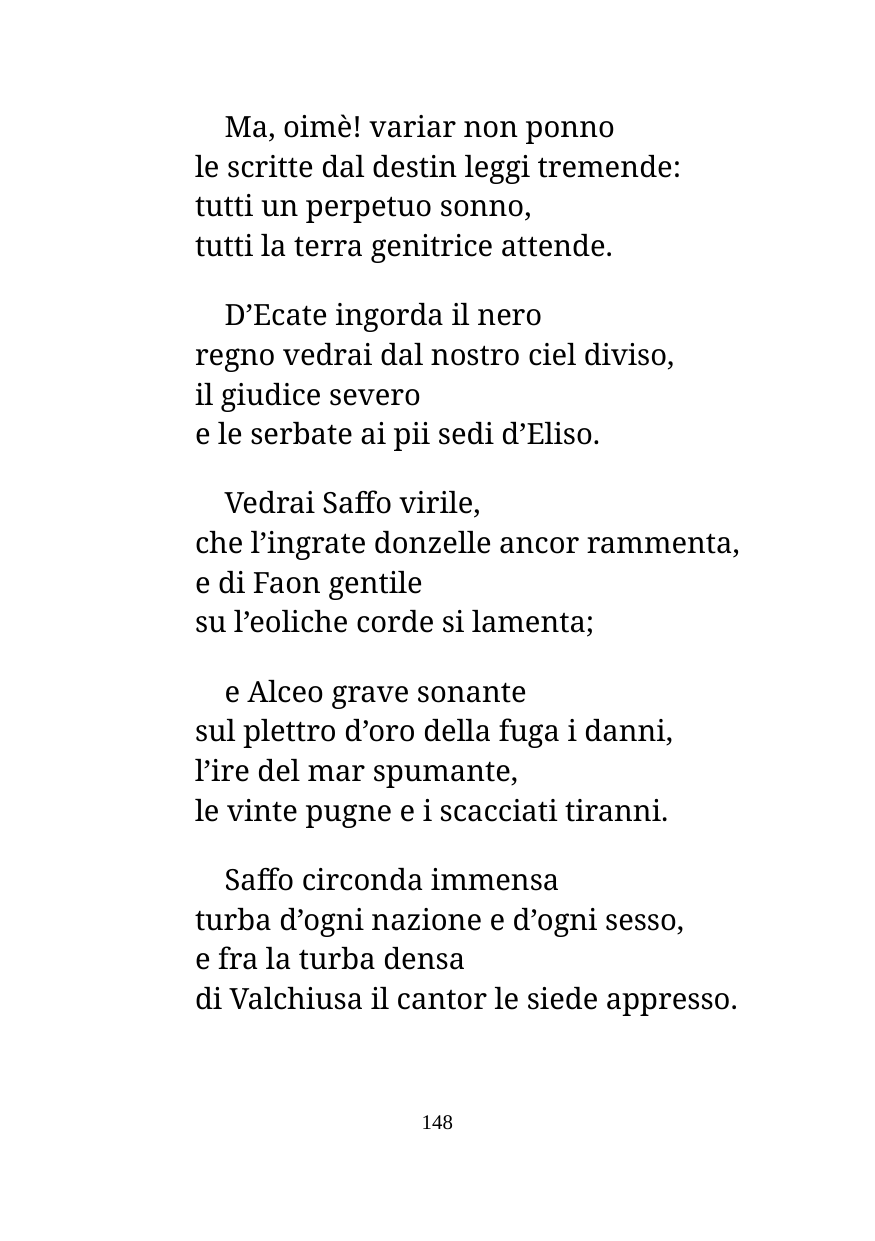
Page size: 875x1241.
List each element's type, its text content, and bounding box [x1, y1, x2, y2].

text D’Ecate ingorda il nero regno vedrai dal nostro ciel diviso, il giudice severo e le serbate ai pii sedi d’Eliso. [195, 294, 768, 453]
text Saffo circonda immensa turba d’ogni nazione e d’ogni sesso, e fra la turba densa di Valchiusa il cantor le siede appresso. [195, 859, 768, 1018]
text Vedrai Saffo virile, che l’ingrate donzelle ancor rammenta, e di Faon gentile su l’eoliche corde si lamenta; [195, 483, 768, 641]
text e Alceo grave sonante sul plettro d’oro della fuga i danni, l’ire del mar spumante, le vinte pugne e i scacciati tiranni. [195, 671, 768, 830]
text Ma, oimè! variar non ponno le scritte dal destin leggi tremende: tutti un perpetuo sonno, tutti la terra genitrice attende. [195, 106, 768, 265]
